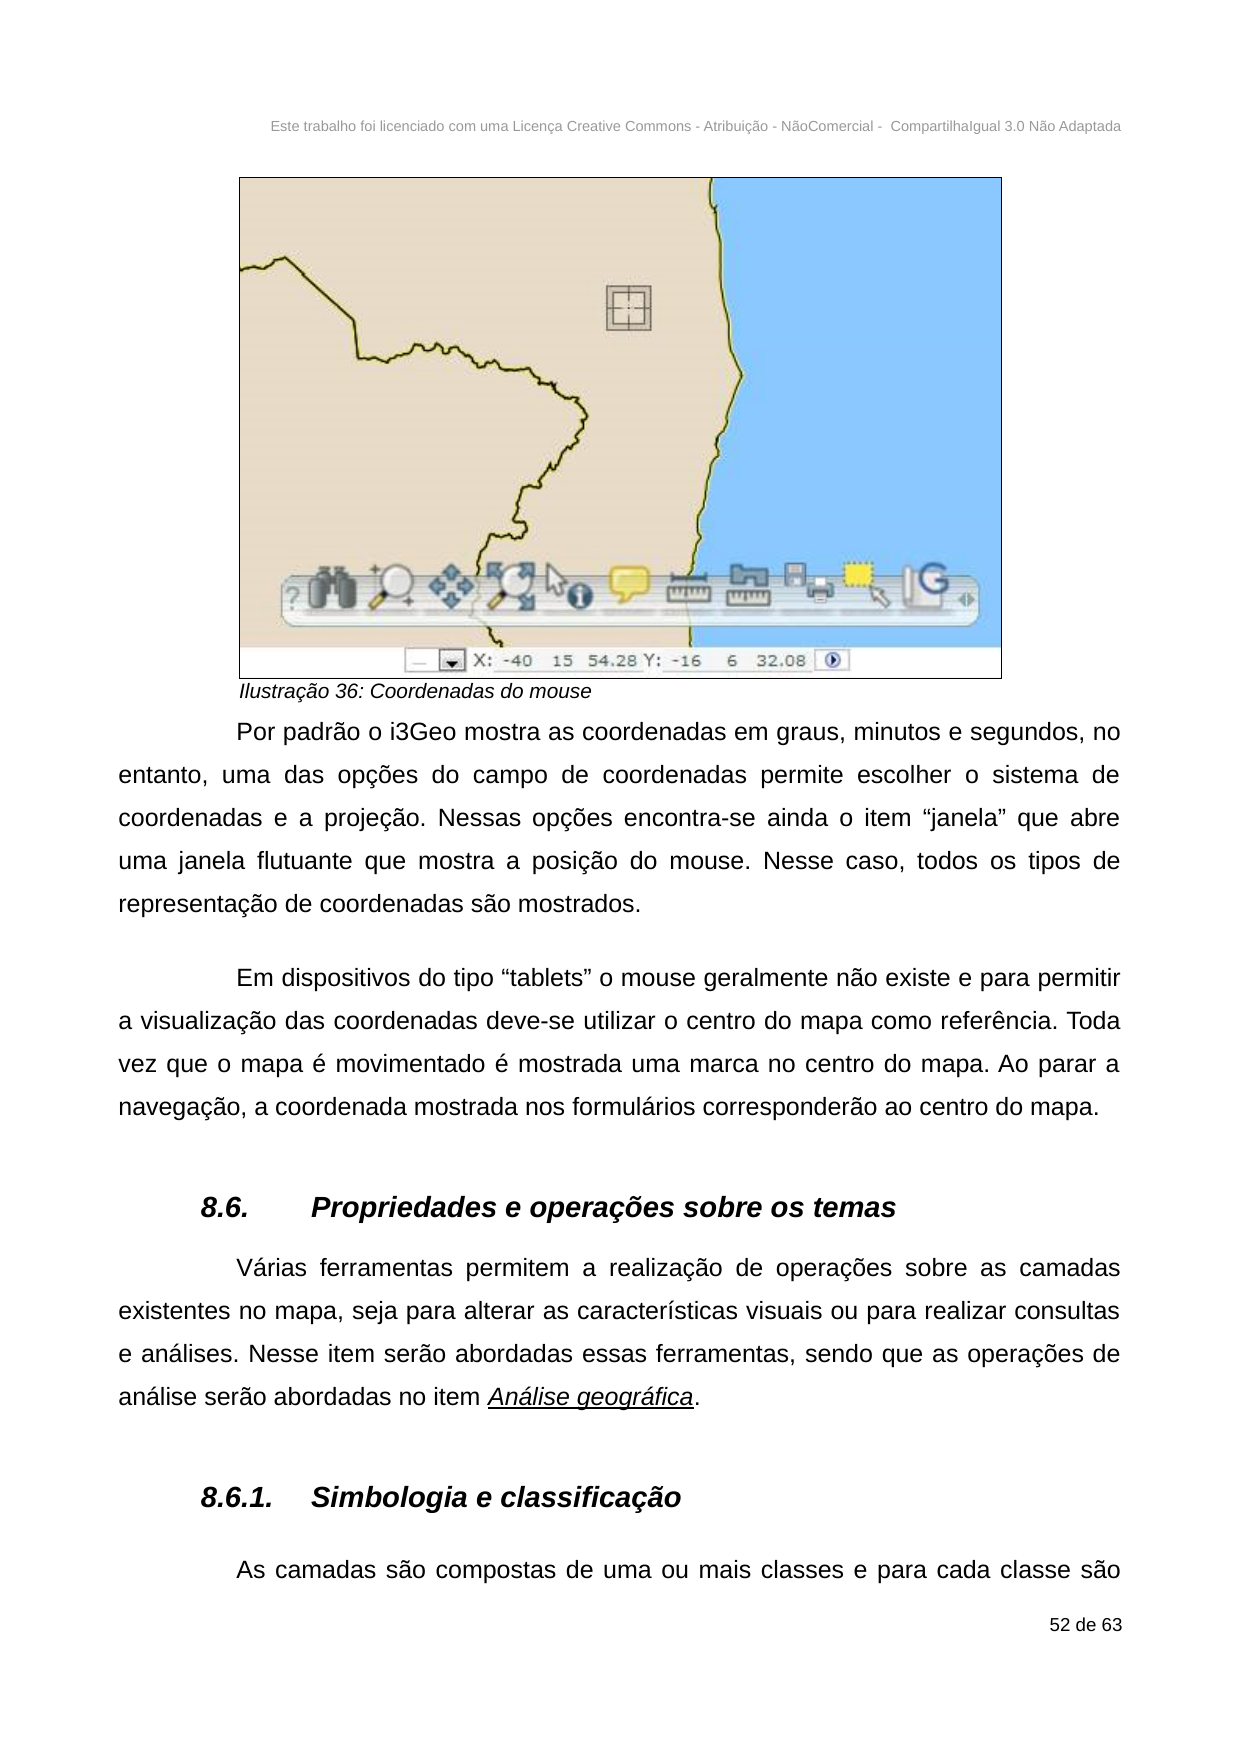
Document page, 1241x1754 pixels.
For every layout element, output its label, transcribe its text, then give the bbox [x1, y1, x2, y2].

text Ilustração 36: Coordenadas do mouse [239, 679, 1001, 702]
text Por padrão o i3Geo mostra as coordenadas em graus, minutos e segundos, no entanto, uma das opções do campo de coordenadas permite escolher o sistema de coordenadas e a projeção. Nessas opções encontra-se ainda o item “janela” que abre uma janela flutuante que mostra a posição do mouse. Nesse caso, todos os tipos de representação de coordenadas são mostrados. [118, 164, 1122, 918]
subtitle Propriedades e operações sobre os temas [163, 1190, 1077, 1224]
text Em dispositivos do tipo “tablets” o mouse geralmente não existe e para permitir a visualização das coordenadas deve-se utilizar o centro do mapa como referência. Toda vez que o mapa é movimentado é mostrada uma marca no centro do mapa. Ao parar a navegação, a coordenada mostrada nos formulários corresponderão ao centro do mapa. [118, 962, 1122, 1121]
text Várias ferramentas permitem a realização de operações sobre as camadas existentes no mapa, seja para alterar as características visuais ou para realizar consultas e análises. Nesse item serão abordadas essas ferramentas, sendo que as operações de análise serão abordadas no item Análise geográfica. [118, 1253, 1122, 1411]
subtitle Simbologia e classificação [163, 1480, 1122, 1514]
picture [240, 178, 1001, 678]
text As camadas são compostas de uma ou mais classes e para cada classe são [118, 1555, 1122, 1584]
